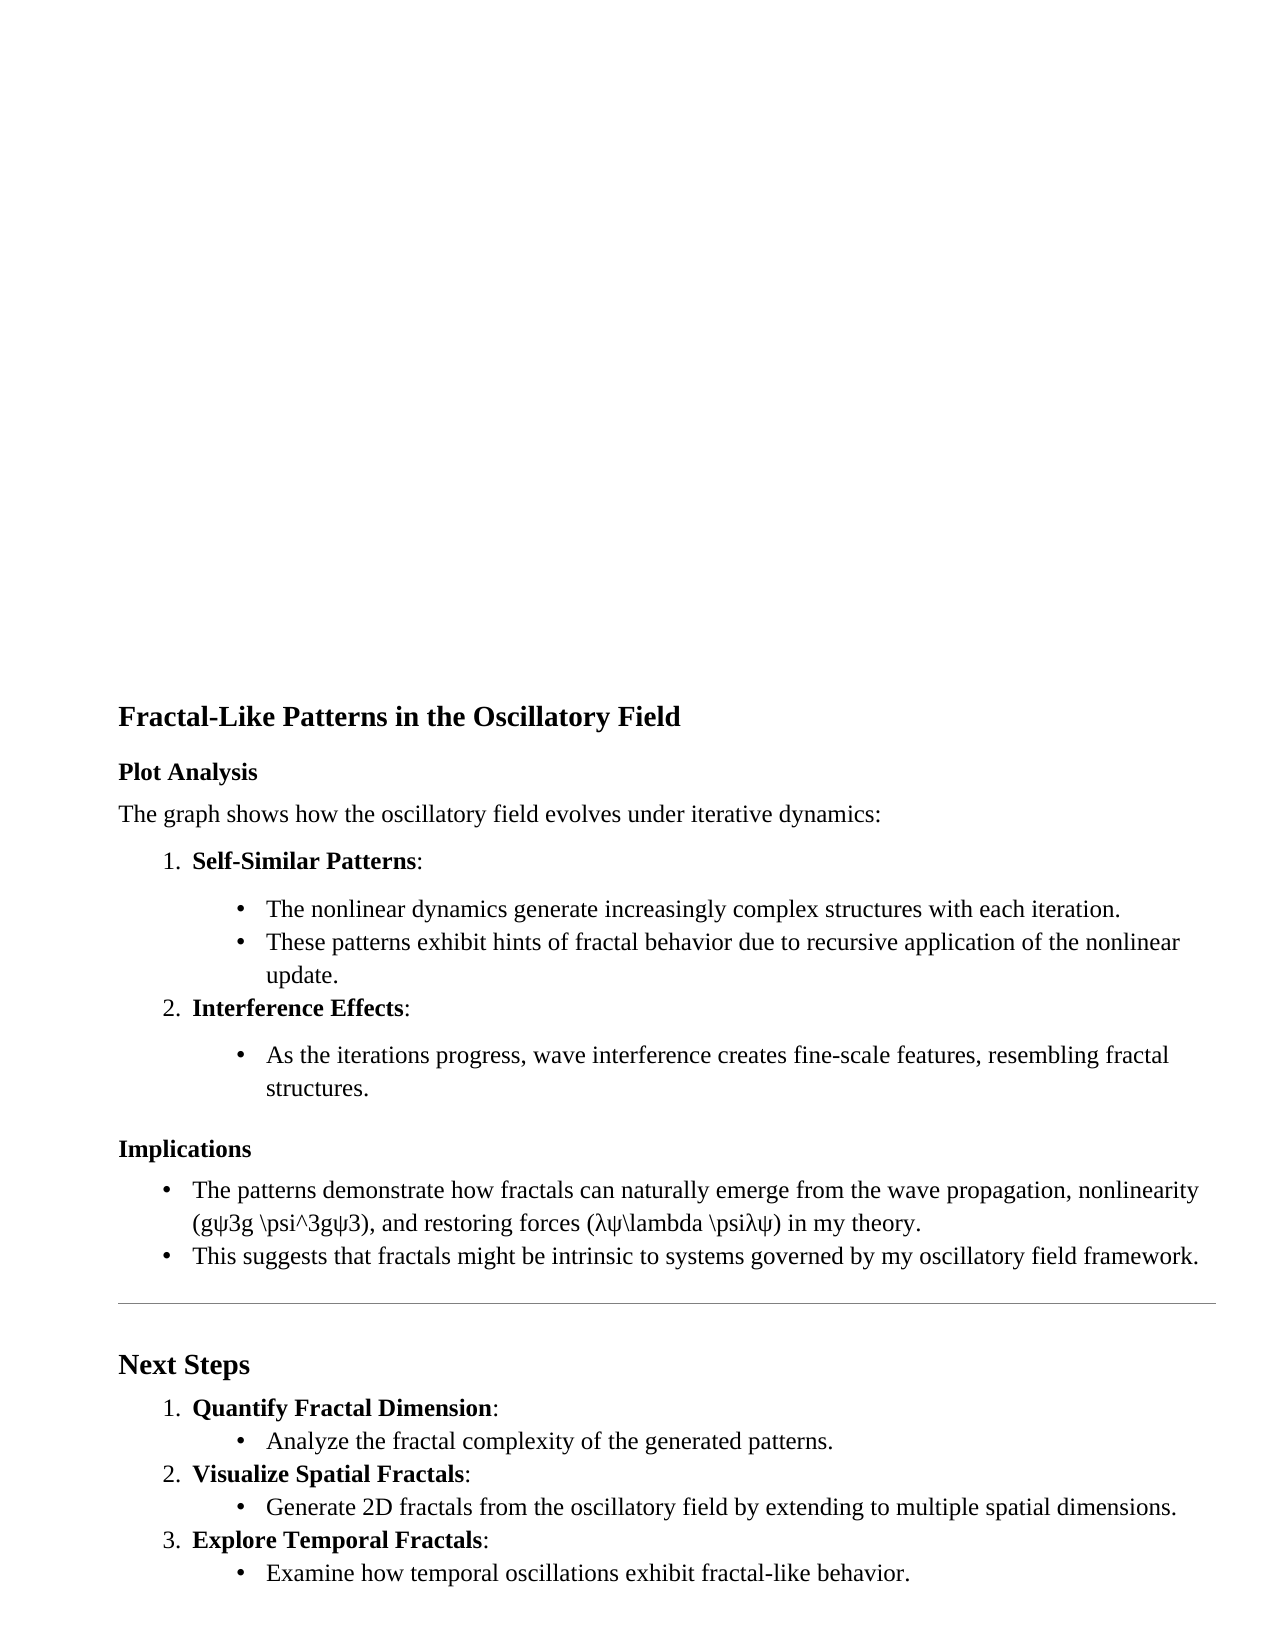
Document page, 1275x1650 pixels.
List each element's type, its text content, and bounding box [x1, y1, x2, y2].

list As the iterations progress, wave interference creates fine-scale features, resembling fractal structures. [236, 1041, 1216, 1102]
list Quantify Fractal Dimension: [162, 1393, 1216, 1422]
list Explore Temporal Fractals: [162, 1526, 1216, 1554]
subtitle Fractal-Like Patterns in the Oscillatory Field [118, 699, 1216, 732]
list Analyze the fractal complexity of the generated patterns. [236, 1426, 1216, 1455]
subtitle Plot Analysis [118, 757, 1216, 786]
list These patterns exhibit hints of fractal behavior due to recursive application of the nonlinear update. [236, 927, 1216, 989]
list Examine how temporal oscillations exhibit fractal-like behavior. [236, 1558, 1216, 1587]
list Interference Effects: [162, 993, 1216, 1022]
list Self-Similar Patterns: [162, 846, 1216, 875]
list The patterns demonstrate how fractals can naturally emerge from the wave propagation, nonlinearity (gψ3g \psi^3gψ3), and restoring forces (λψ\lambda \psiλψ) in my theory. [162, 1175, 1216, 1237]
subtitle Next Steps [118, 1347, 1216, 1381]
list Generate 2D fractals from the oscillatory field by extending to multiple spatial dimensions. [236, 1492, 1216, 1521]
list Visualize Spatial Fractals: [162, 1459, 1216, 1488]
list The nonlinear dynamics generate increasingly complex structures with each iteration. [236, 894, 1216, 923]
text The graph shows how the oscillatory field evolves under iterative dynamics: [118, 799, 1216, 827]
list This suggests that fractals might be intrinsic to systems governed by my oscillatory field framework. [162, 1241, 1216, 1270]
subtitle Implications [118, 1134, 1216, 1162]
